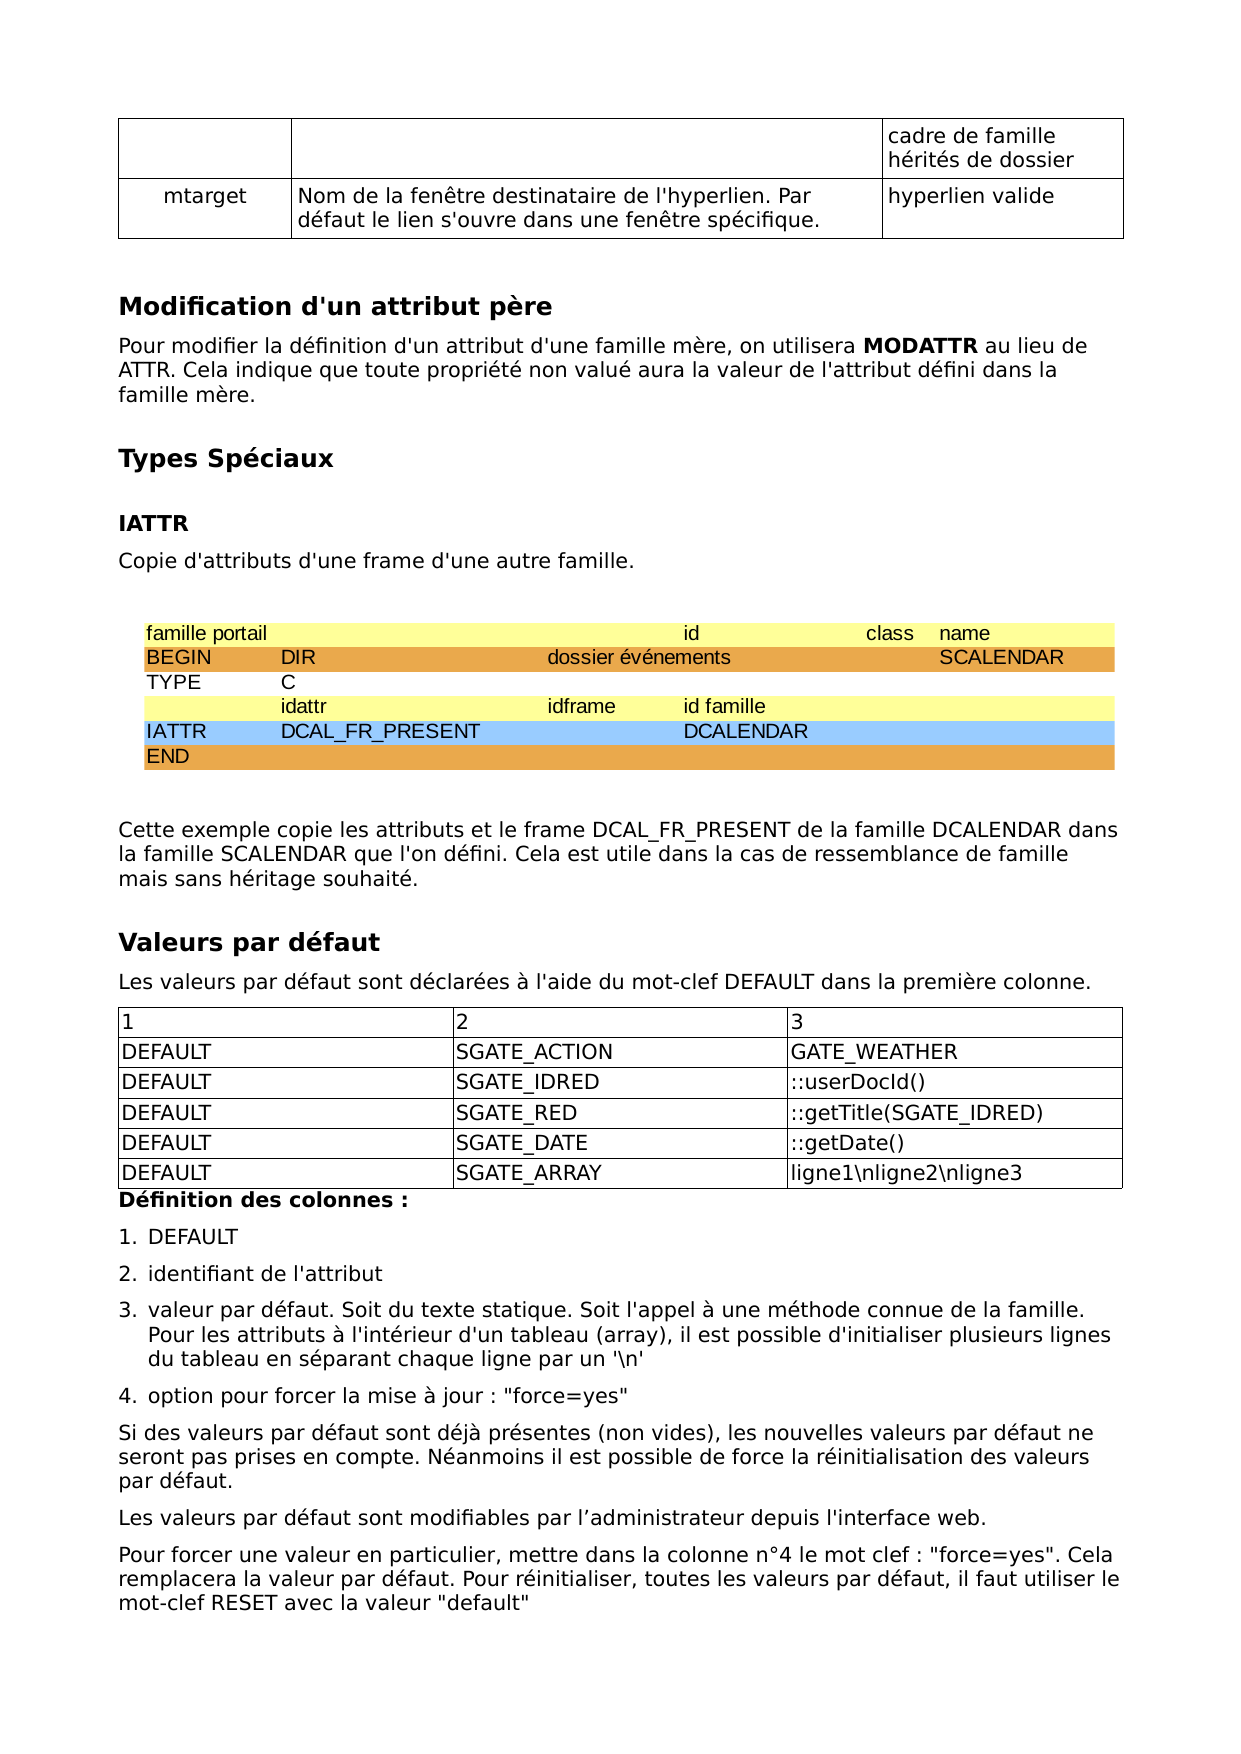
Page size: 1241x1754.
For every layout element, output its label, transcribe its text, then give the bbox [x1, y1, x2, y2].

table_cell ligne1\nligne2\nligne3 [788, 1159, 1122, 1188]
table_cell ::userDocId() [788, 1068, 1122, 1097]
table_header 3 [788, 1008, 1122, 1037]
table_cell mtarget [119, 179, 291, 238]
table_header 1 [119, 1008, 453, 1037]
list DEFAULT [118, 1225, 1122, 1249]
table_cell [119, 119, 291, 178]
table_cell SGATE_RED [454, 1099, 787, 1128]
table_cell DEFAULT [119, 1068, 453, 1097]
text Les valeurs par défaut sont modifiables par l’administrateur depuis l'interface web. [118, 1506, 1122, 1530]
text Définition des colonnes : [118, 1189, 1122, 1212]
table_cell cadre de famille hérités de dossier [883, 119, 1123, 178]
subtitle Modification d'un attribut père [118, 293, 1122, 322]
subtitle IATTR [118, 511, 1122, 537]
table_cell ::getTitle(SGATE_IDRED) [788, 1099, 1122, 1128]
text Copie d'attributs d'une frame d'une autre famille. [118, 549, 1122, 573]
text Pour forcer une valeur en particulier, mettre dans la colonne n°4 le mot clef : "force=yes". Cela remplacera la valeur par défaut. Pour réinitialiser, toutes les valeurs par défaut, il faut utiliser le mot-clef RESET avec la valeur "default" [118, 1543, 1122, 1616]
table_cell hyperlien valide [883, 179, 1123, 238]
list identifiant de l'attribut [118, 1262, 1122, 1286]
text Cette exemple copie les attributs et le frame DCAL_FR_PRESENT de la famille DCALENDAR dans la famille SCALENDAR que l'on défini. Cela est utile dans la cas de ressemblance de famille mais sans héritage souhaité. [118, 818, 1122, 891]
table_cell DEFAULT [119, 1099, 453, 1128]
text Pour modifier la définition d'un attribut d'une famille mère, on utilisera MODATTR au lieu de ATTR. Cela indique que toute propriété non valué aura la valeur de l'attribut défini dans la famille mère. [118, 334, 1122, 407]
text Les valeurs par défaut sont déclarées à l'aide du mot-clef DEFAULT dans la première colonne. [118, 970, 1122, 994]
table_cell SGATE_DATE [454, 1129, 787, 1158]
table_cell SGATE_IDRED [454, 1068, 787, 1097]
table_cell DEFAULT [119, 1129, 453, 1158]
subtitle Types Spéciaux [118, 444, 1122, 474]
table_header 2 [454, 1008, 787, 1037]
table_cell Nom de la fenêtre destinataire de l'hyperlien. Par défaut le lien s'ouvre dans une fenêtre spécifique. [292, 179, 882, 238]
list valeur par défaut. Soit du texte statique. Soit l'appel à une méthode connue de la famille. Pour les attributs à l'intérieur d'un tableau (array), il est possible d'initialiser plusieurs lignes du tableau en séparant chaque ligne par un '\n' [118, 1298, 1122, 1371]
text Si des valeurs par défaut sont déjà présentes (non vides), les nouvelles valeurs par défaut ne seront pas prises en compte. Néanmoins il est possible de force la réinitialisation des valeurs par défaut. [118, 1421, 1122, 1493]
table_cell SGATE_ARRAY [454, 1159, 787, 1188]
table_cell SGATE_ACTION [454, 1038, 787, 1067]
list option pour forcer la mise à jour : "force=yes" [118, 1384, 1122, 1408]
table_cell ::getDate() [788, 1129, 1122, 1158]
table_cell DEFAULT [119, 1038, 453, 1067]
subtitle Valeurs par défaut [118, 928, 1122, 958]
table_cell [292, 119, 882, 178]
table_cell GATE_WEATHER [788, 1038, 1122, 1067]
table_cell DEFAULT [119, 1159, 453, 1188]
